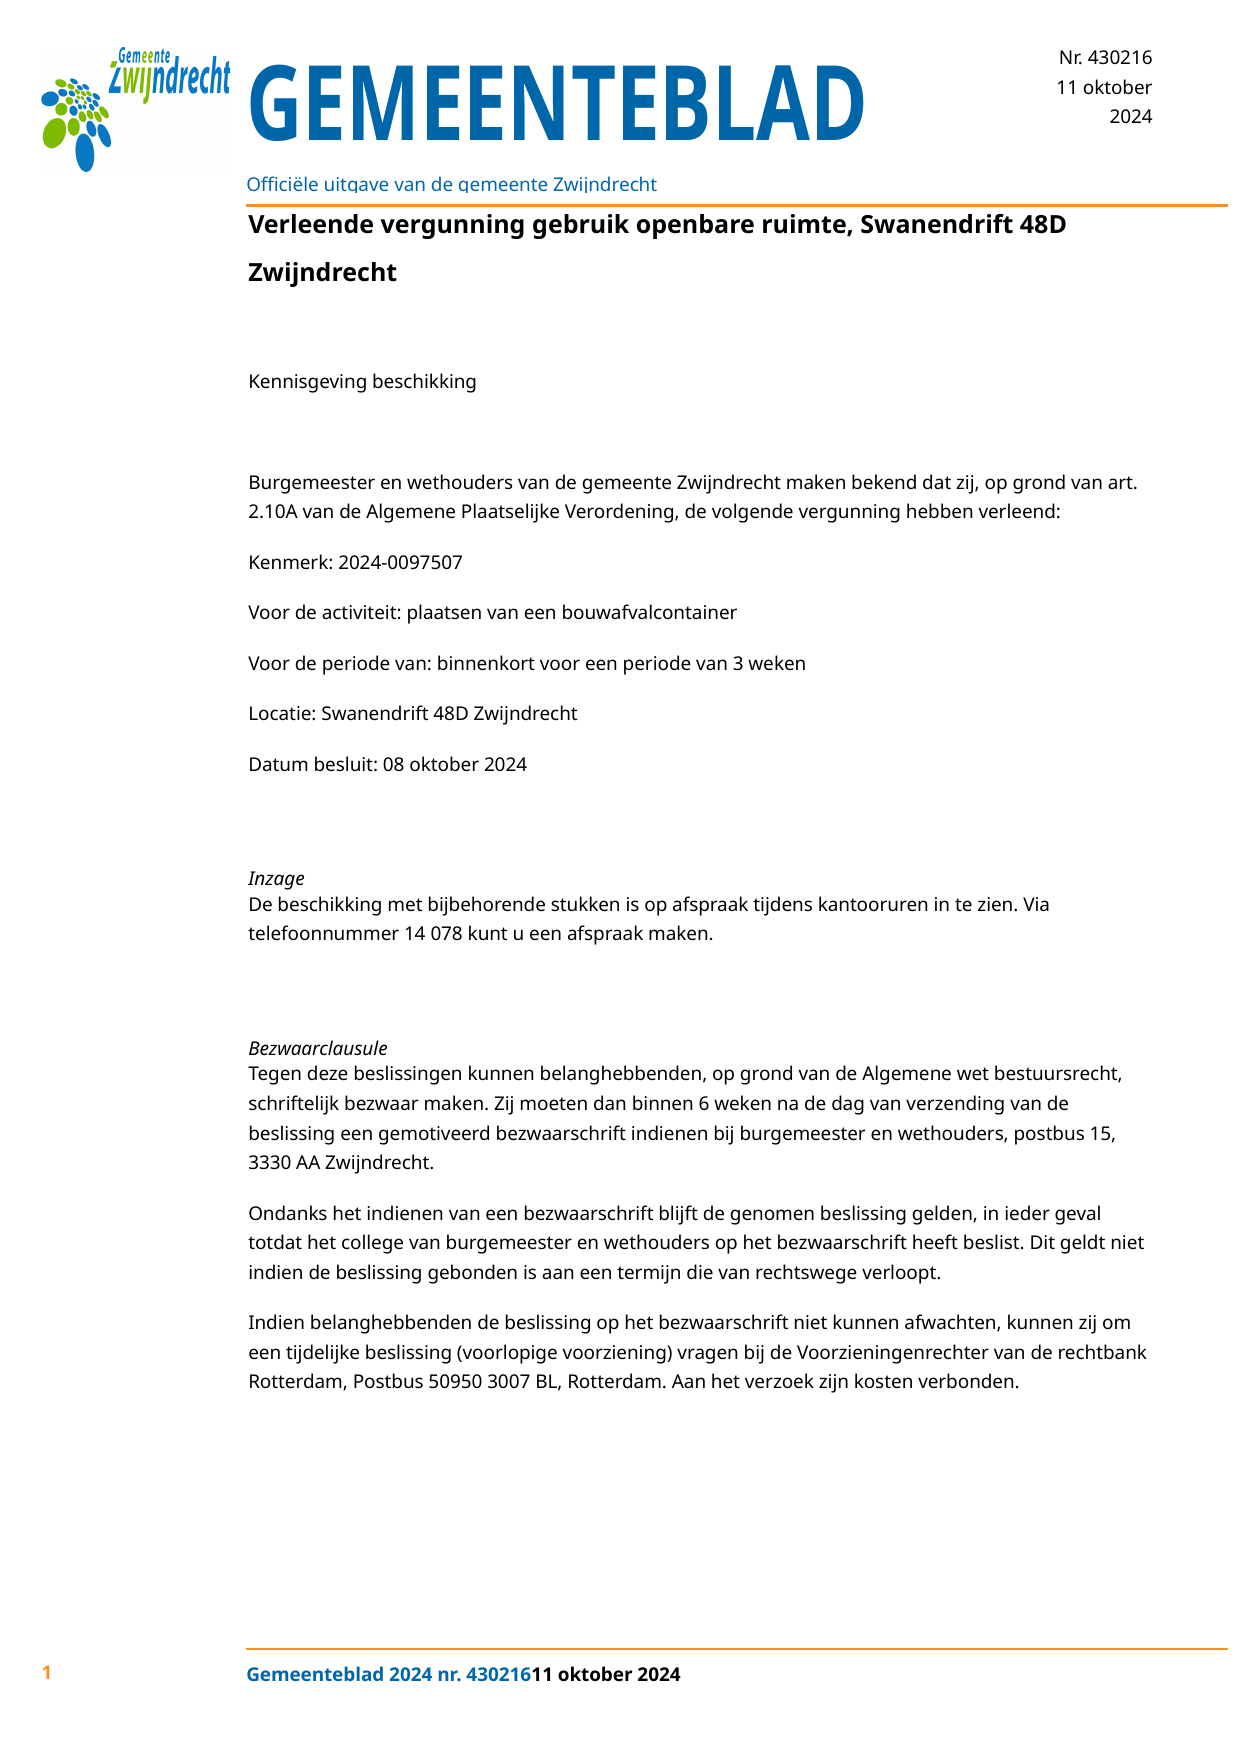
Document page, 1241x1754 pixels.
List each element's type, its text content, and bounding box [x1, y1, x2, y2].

text Indien belanghebbenden de beslissing op het bezwaarschrift niet kunnen afwachten, kunnen zij om een tijdelijke beslissing (voorlopige voorziening) vragen bij de Voorzieningenrechter van de rechtbank Rotterdam, Postbus 50950 3007 BL, Rotterdam. Aan het verzoek zijn kosten verbonden. [248, 1309, 1152, 1394]
text De beschikking met bijbehorende stukken is op afspraak tijdens kantooruren in te zien. Via telefoonnummer 14 078 kunt u een afspraak maken. [248, 891, 1152, 946]
text Ondanks het indienen van een bezwaarschrift blijft de genomen beslissing gelden, in ieder geval totdat het college van burgemeester en wethouders op het bezwaarschrift heeft beslist. Dit geldt niet indien de beslissing gebonden is aan een termijn die van rechtswege verloopt. [248, 1200, 1152, 1285]
text Verleende vergunning gebruik openbare ruimte, Swanendrift 48D Zwijndrecht [248, 207, 1152, 288]
text Kennisgeving beschikking [248, 368, 1152, 394]
text Bezwaarclausule [248, 1035, 1152, 1061]
text Locatie: Swanendrift 48D Zwijndrecht [248, 700, 1152, 726]
text Voor de periode van: binnenkort voor een periode van 3 weken [248, 650, 1152, 676]
text Datum besluit: 08 oktober 2024 [248, 751, 1152, 777]
text Voor de activiteit: plaatsen van een bouwafvalcontainer [248, 599, 1152, 625]
picture [41, 47, 231, 172]
text Burgemeester en wethouders van de gemeente Zwijndrecht maken bekend dat zij, op grond van art. 2.10A van de Algemene Plaatselijke Verordening, de volgende vergunning hebben verleend: [248, 469, 1152, 524]
text Kenmerk: 2024-0097507 [248, 549, 1152, 575]
text Inzage [248, 865, 1152, 891]
text Tegen deze beslissingen kunnen belanghebbenden, op grond van de Algemene wet bestuursrecht, schriftelijk bezwaar maken. Zij moeten dan binnen 6 weken na de dag van verzending van de beslissing een gemotiveerd bezwaarschrift indienen bij burgemeester en wethouders, postbus 15, 3330 AA Zwijndrecht. [248, 1061, 1152, 1175]
